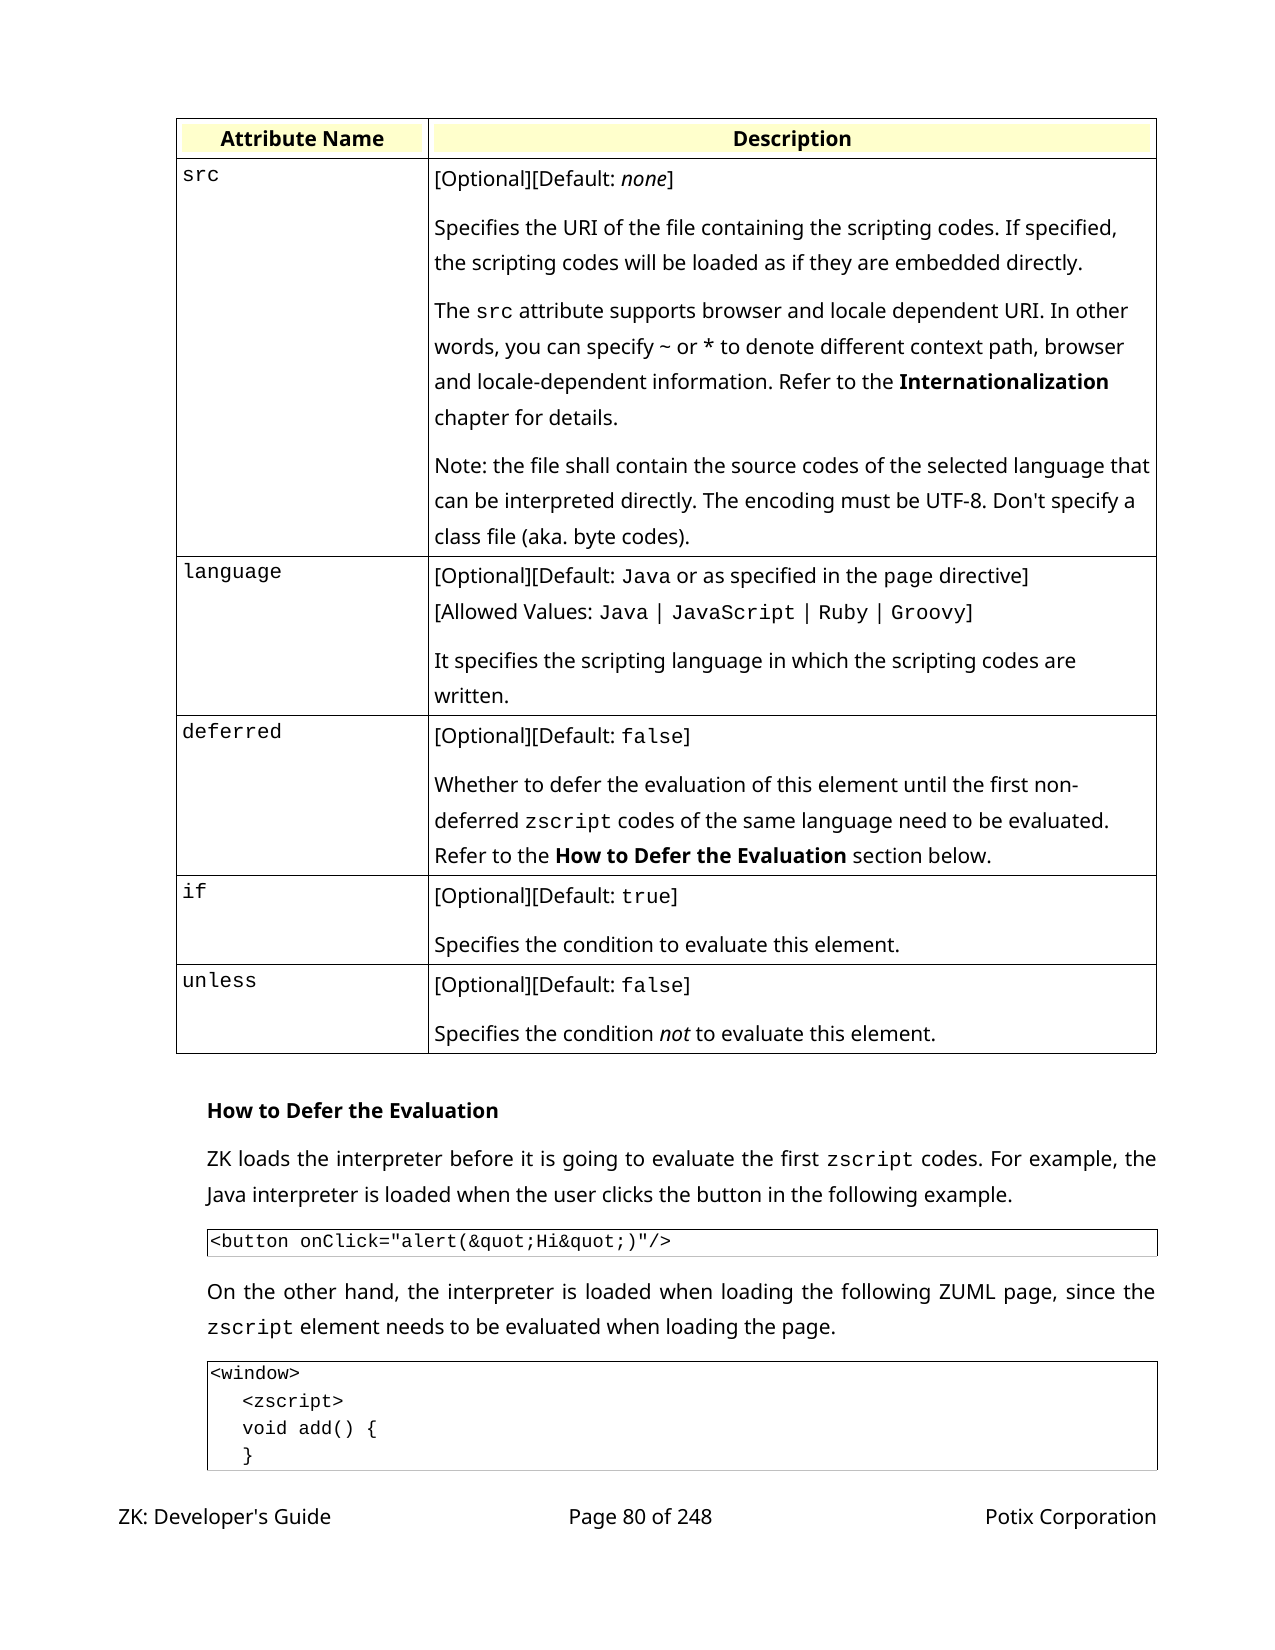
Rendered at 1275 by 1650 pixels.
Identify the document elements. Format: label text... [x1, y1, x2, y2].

text <zscript> [208, 1388, 1157, 1413]
table_cell deferred [177, 716, 428, 875]
text On the other hand, the interpreter is loaded when loading the following ZUML page, since the zscript element needs to be evaluated when loading the page. [207, 1277, 1157, 1341]
table_cell [Optional][Default: Java or as specified in the page directive] [Allowed Values: Java | JavaScript | Ruby | Groovy] It specifies the scripting language in which the scripting codes are written. [429, 557, 1156, 715]
text <window> [208, 1362, 1157, 1386]
table_cell [Optional][Default: true] Specifies the condition to evaluate this element. [429, 876, 1156, 964]
table_header Attribute Name [177, 119, 428, 158]
text void add() { [208, 1416, 1157, 1440]
table_cell if [177, 876, 428, 964]
table_header Description [429, 119, 1156, 158]
text } [208, 1443, 1157, 1470]
table_cell [Optional][Default: false] Specifies the condition not to evaluate this element. [429, 965, 1156, 1053]
table_cell unless [177, 965, 428, 1053]
table_cell src [177, 159, 428, 556]
table_cell [Optional][Default: none] Specifies the URI of the file containing the scripting codes. If specified, the scripting codes will be loaded as if they are embedded directly. The src attribute supports browser and locale dependent URI. In other words, you can specify ~ or * to denote different context path, browser and locale-dependent information. Refer to the Internationalization chapter for details. Note: the file shall contain the source codes of the selected language that can be interpreted directly. The encoding must be UTF-8. Don't specify a class file (aka. byte codes). [429, 159, 1156, 556]
table_cell language [177, 557, 428, 715]
subtitle How to Defer the Evaluation [207, 1096, 1157, 1124]
text <button onClick="alert(&quot;Hi&quot;)"/> [208, 1230, 1157, 1256]
text ZK loads the interpreter before it is going to evaluate the first zscript codes. For example, the Java interpreter is loaded when the user clicks the button in the following example. [207, 1144, 1157, 1208]
table_cell [Optional][Default: false] Whether to defer the evaluation of this element until the first non-deferred zscript codes of the same language need to be evaluated. Refer to the How to Defer the Evaluation section below. [429, 716, 1156, 875]
